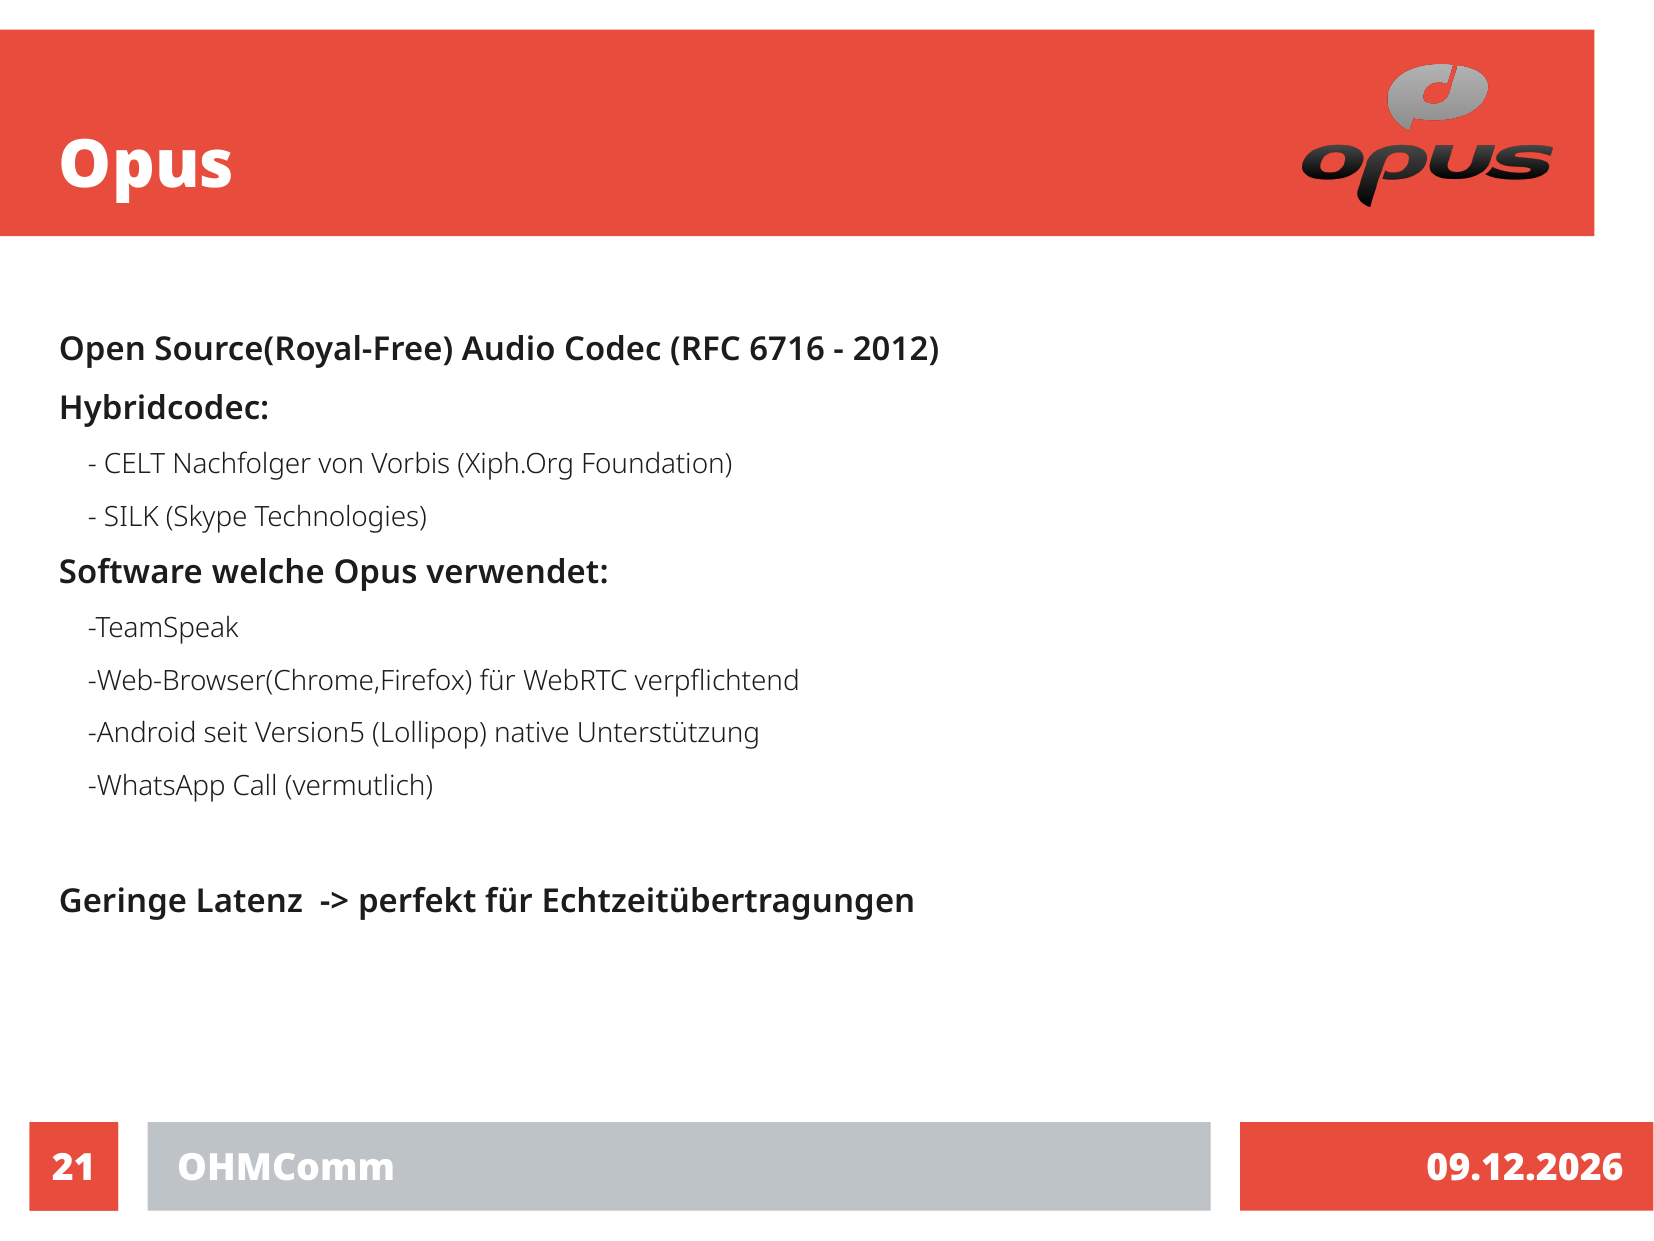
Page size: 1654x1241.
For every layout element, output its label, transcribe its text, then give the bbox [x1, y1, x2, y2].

title Opus [59, 59, 1595, 207]
list Open Source(Royal-Free) Audio Codec (RFC 6716 - 2012) Hybridcodec: - CELT Nachfolger von Vorbis (Xiph.Org Foundation) - SILK (Skype Technologies) Software welche Opus verwendet: -TeamSpeak -Web-Browser(Chrome,Firefox) für WebRTC verpflichtend -Android seit Version5 (Lollipop) native Unterstützung -WhatsApp Call (vermutlich) Geringe Latenz -> perfekt für Echtzeitübertragungen [59, 324, 1565, 1093]
picture [1302, 64, 1553, 207]
